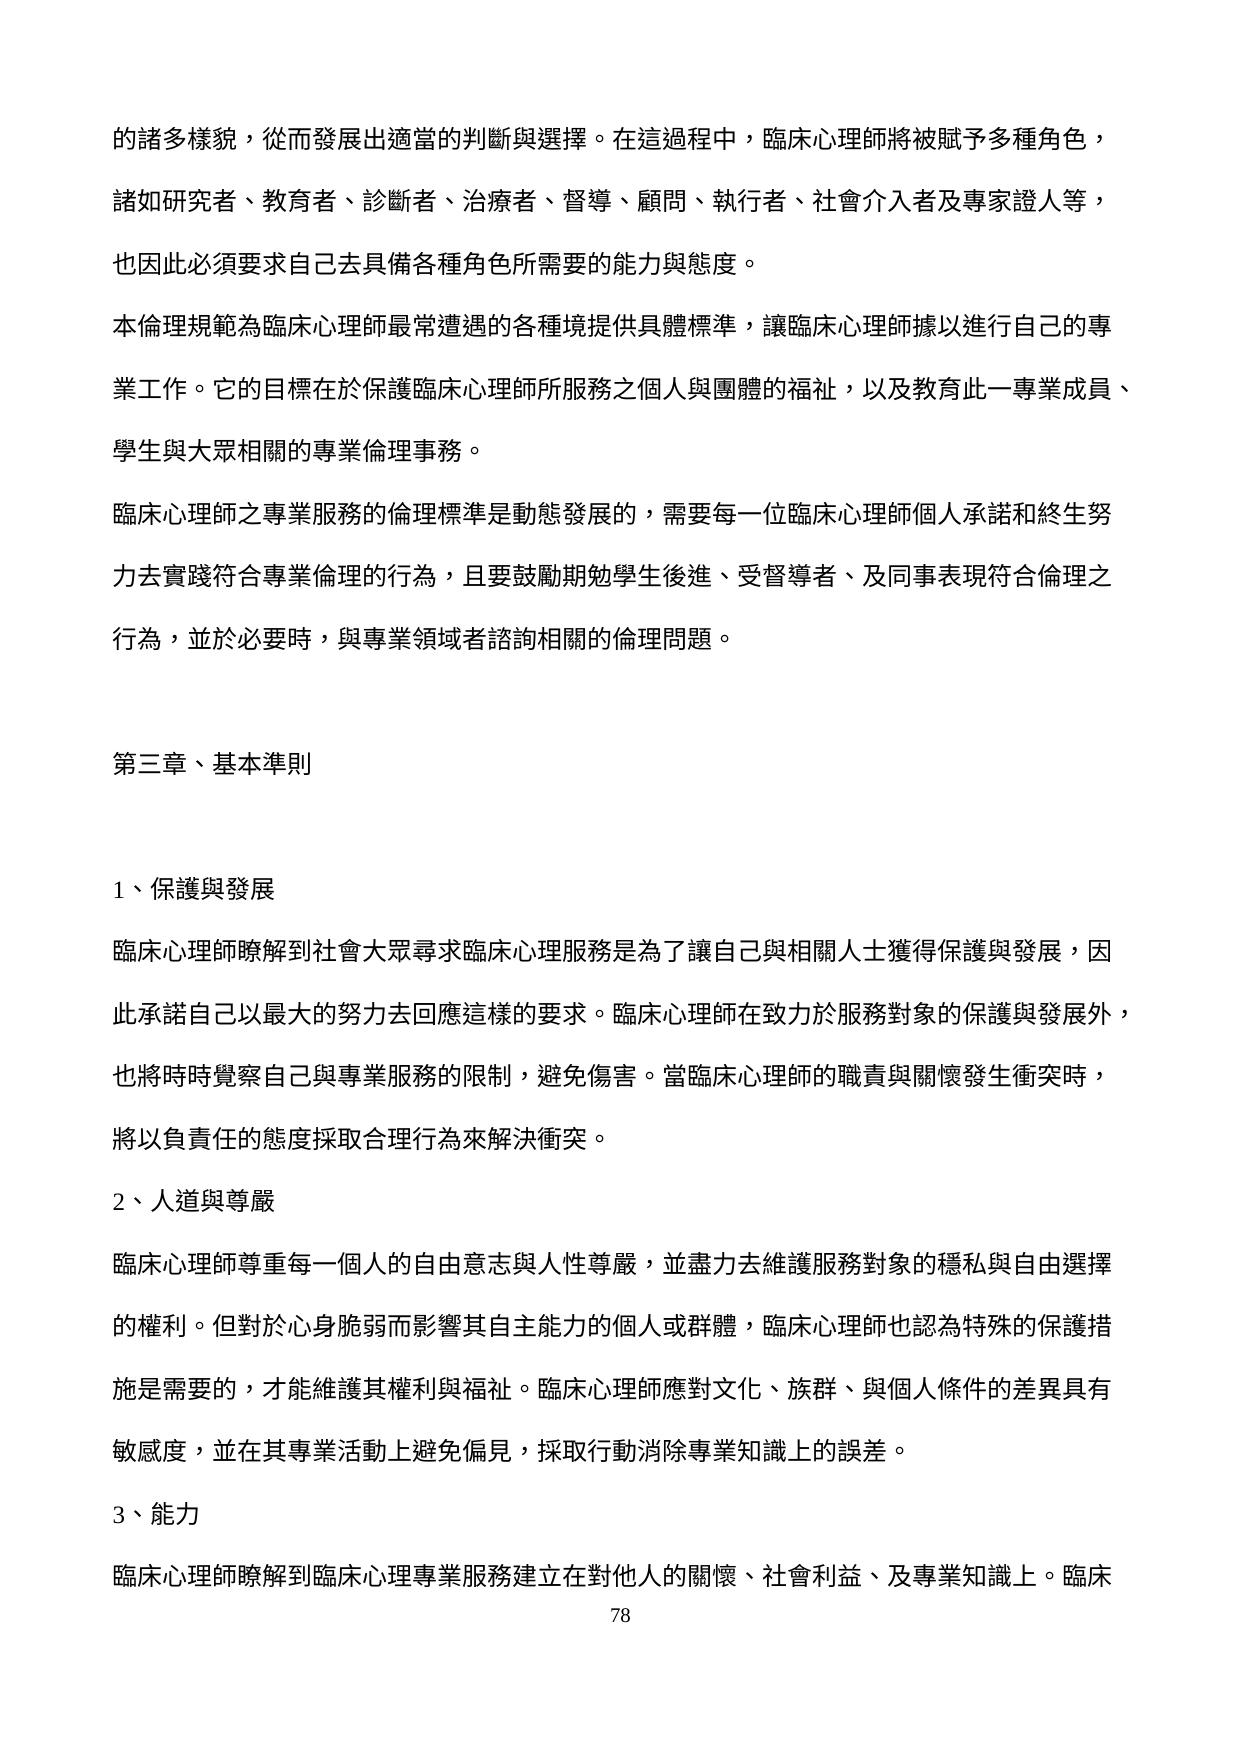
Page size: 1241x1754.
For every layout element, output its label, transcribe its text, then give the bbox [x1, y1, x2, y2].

text 2、人道與尊嚴 [112, 1158, 1128, 1221]
text 3、能力 [112, 1471, 1128, 1533]
text 臨床心理師瞭解到臨床心理專業服務建立在對他人的關懷、社會利益、及專業知識上。臨床 [112, 1533, 1128, 1596]
text 臨床心理師尊重每一個人的自由意志與人性尊嚴，並盡力去維護服務對象的穩私與自由選擇的權利。但對於心身脆弱而影響其自主能力的個人或群體，臨床心理師也認為特殊的保護措施是需要的，才能維護其權利與福祉。臨床心理師應對文化、族群、與個人條件的差異具有敏感度，並在其專業活動上避免偏見，採取行動消除專業知識上的誤差。 [112, 1221, 1128, 1471]
text 第三章、基本準則 [112, 721, 1128, 783]
text 臨床心理師瞭解到社會大眾尋求臨床心理服務是為了讓自己與相關人士獲得保護與發展，因此承諾自己以最大的努力去回應這樣的要求。臨床心理師在致力於服務對象的保護與發展外，也將時時覺察自己與專業服務的限制，避免傷害。當臨床心理師的職責與關懷發生衝突時，將以負責任的態度採取合理行為來解決衝突。 [112, 908, 1128, 1158]
text 的諸多樣貌，從而發展出適當的判斷與選擇。在這過程中，臨床心理師將被賦予多種角色，諸如研究者、教育者、診斷者、治療者、督導、顧問、執行者、社會介入者及專家證人等，也因此必須要求自己去具備各種角色所需要的能力與態度。 [112, 96, 1128, 283]
text 臨床心理師之專業服務的倫理標準是動態發展的，需要每一位臨床心理師個人承諾和終生努力去實踐符合專業倫理的行為，且要鼓勵期勉學生後進、受督導者、及同事表現符合倫理之行為，並於必要時，與專業領域者諮詢相關的倫理問題。 [112, 471, 1128, 658]
text 本倫理規範為臨床心理師最常遭遇的各種境提供具體標準，讓臨床心理師據以進行自己的專業工作。它的目標在於保護臨床心理師所服務之個人與團體的福祉，以及教育此一專業成員、學生與大眾相關的專業倫理事務。 [112, 283, 1128, 471]
text 1、保護與發展 [112, 846, 1128, 908]
